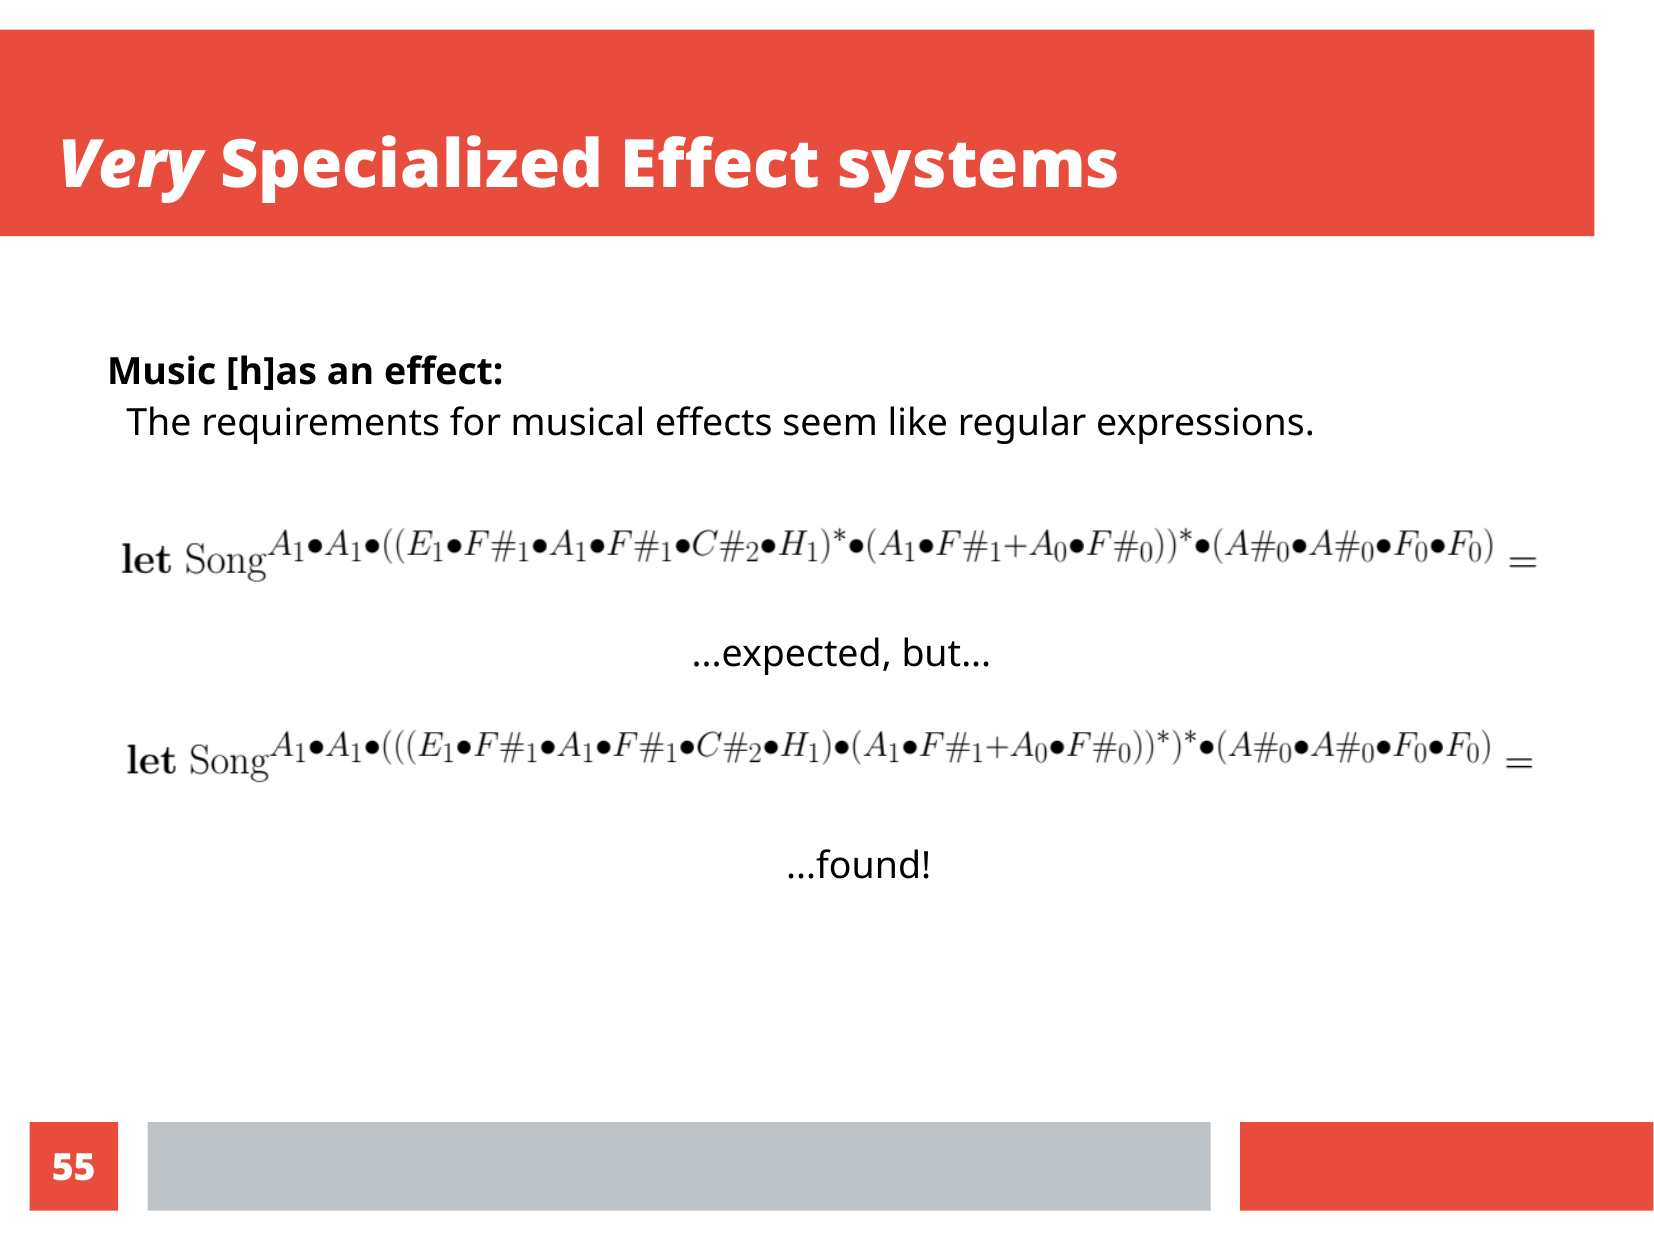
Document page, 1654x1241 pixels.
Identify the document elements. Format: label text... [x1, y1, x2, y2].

text_box ...found! [771, 831, 960, 890]
title Very Specialized Effect systems [59, 59, 1595, 207]
picture [114, 519, 1546, 591]
text_box ...expected, but... [676, 618, 1039, 677]
text_box Music [h]as an effect: The requirements for musical effects seem like regular expressions. [92, 286, 1479, 519]
picture [120, 721, 1541, 791]
